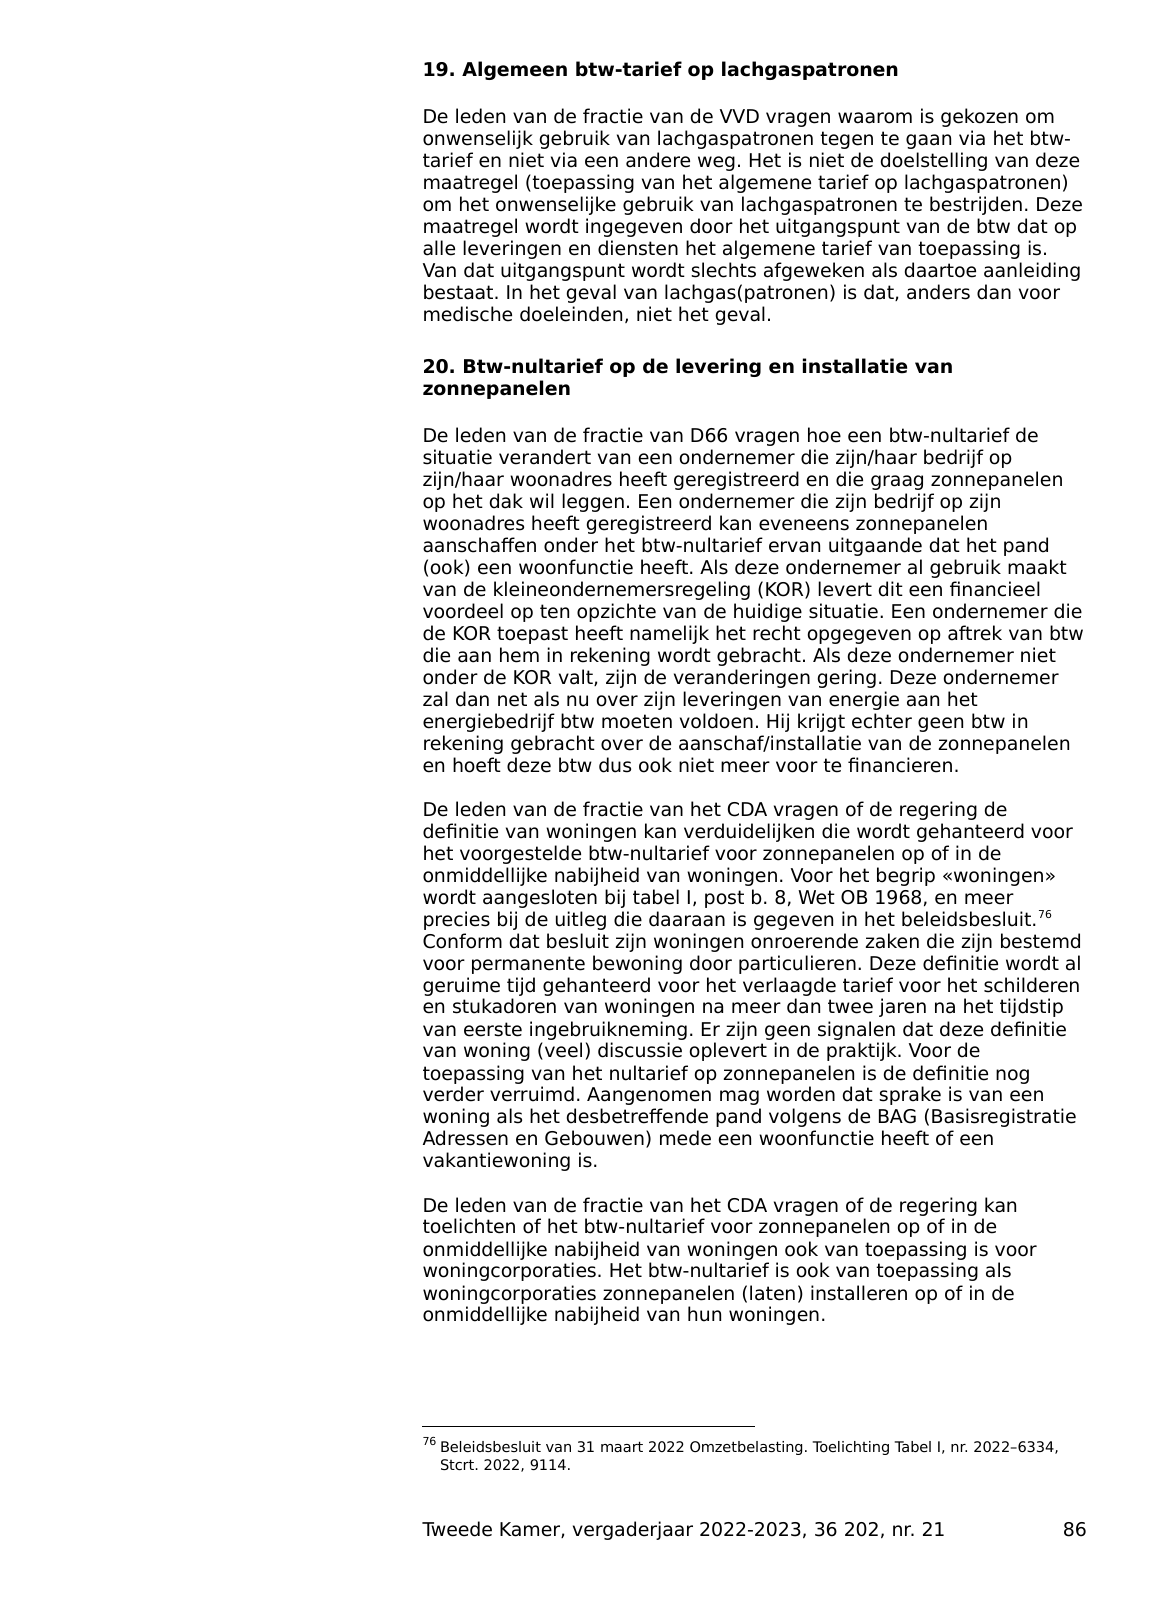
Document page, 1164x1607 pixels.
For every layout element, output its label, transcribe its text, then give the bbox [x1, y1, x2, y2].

text De leden van de fractie van de VVD vragen waarom is gekozen om onwenselijk gebruik van lachgaspatronen tegen te gaan via het btw-tarief en niet via een andere weg. Het is niet de doelstelling van deze maatregel (toepassing van het algemene tarief op lachgaspatronen) om het onwenselijke gebruik van lachgaspatronen te bestrijden. Deze maatregel wordt ingegeven door het uitgangspunt van de btw dat op alle leveringen en diensten het algemene tarief van toepassing is. Van dat uitgangspunt wordt slechts afgeweken als daartoe aanleiding bestaat. In het geval van lachgas(patronen) is dat, anders dan voor medische doeleinden, niet het geval. [422, 106, 1087, 326]
text De leden van de fractie van het CDA vragen of de regering de definitie van woningen kan verduidelijken die wordt gehanteerd voor het voorgestelde btw-nultarief voor zonnepanelen op of in de onmiddellijke nabijheid van woningen. Voor het begrip «woningen» wordt aangesloten bij tabel I, post b. 8, Wet OB 1968, en meer precies bij de uitleg die daaraan is gegeven in het beleidsbesluit. Conform dat besluit zijn woningen onroerende zaken die zijn bestemd voor permanente bewoning door particulieren. Deze definitie wordt al geruime tijd gehanteerd voor het verlaagde tarief voor het schilderen en stukadoren van woningen na meer dan twee jaren na het tijdstip van eerste ingebruikneming. Er zijn geen signalen dat deze definitie van woning (veel) discussie oplevert in de praktijk. Voor de toepassing van het nultarief op zonnepanelen is de definitie nog verder verruimd. Aangenomen mag worden dat sprake is van een woning als het desbetreffende pand volgens de BAG (Basisregistratie Adressen en Gebouwen) mede een woonfunctie heeft of een vakantiewoning is. [422, 799, 1087, 1172]
subtitle 19. Algemeen btw-tarief op lachgaspatronen [422, 59, 1087, 81]
text Beleidsbesluit van 31 maart 2022 Omzetbelasting. Toelichting Tabel I, nr. 2022–6334, Stcrt. 2022, 9114. [422, 1435, 1087, 1474]
text De leden van de fractie van het CDA vragen of de regering kan toelichten of het btw-nultarief voor zonnepanelen op of in de onmiddellijke nabijheid van woningen ook van toepassing is voor woningcorporaties. Het btw-nultarief is ook van toepassing als woningcorporaties zonnepanelen (laten) installeren op of in de onmiddellijke nabijheid van hun woningen. [422, 1194, 1087, 1326]
text De leden van de fractie van D66 vragen hoe een btw-nultarief de situatie verandert van een ondernemer die zijn/haar bedrijf op zijn/haar woonadres heeft geregistreerd en die graag zonnepanelen op het dak wil leggen. Een ondernemer die zijn bedrijf op zijn woonadres heeft geregistreerd kan eveneens zonnepanelen aanschaffen onder het btw-nultarief ervan uitgaande dat het pand (ook) een woonfunctie heeft. Als deze ondernemer al gebruik maakt van de kleineondernemersregeling (KOR) levert dit een financieel voordeel op ten opzichte van de huidige situatie. Een ondernemer die de KOR toepast heeft namelijk het recht opgegeven op aftrek van btw die aan hem in rekening wordt gebracht. Als deze ondernemer niet onder de KOR valt, zijn de veranderingen gering. Deze ondernemer zal dan net als nu over zijn leveringen van energie aan het energiebedrijf btw moeten voldoen. Hij krijgt echter geen btw in rekening gebracht over de aanschaf/installatie van de zonnepanelen en hoeft deze btw dus ook niet meer voor te financieren. [422, 425, 1087, 776]
subtitle 20. Btw-nultarief op de levering en installatie van zonnepanelen [422, 356, 1087, 400]
